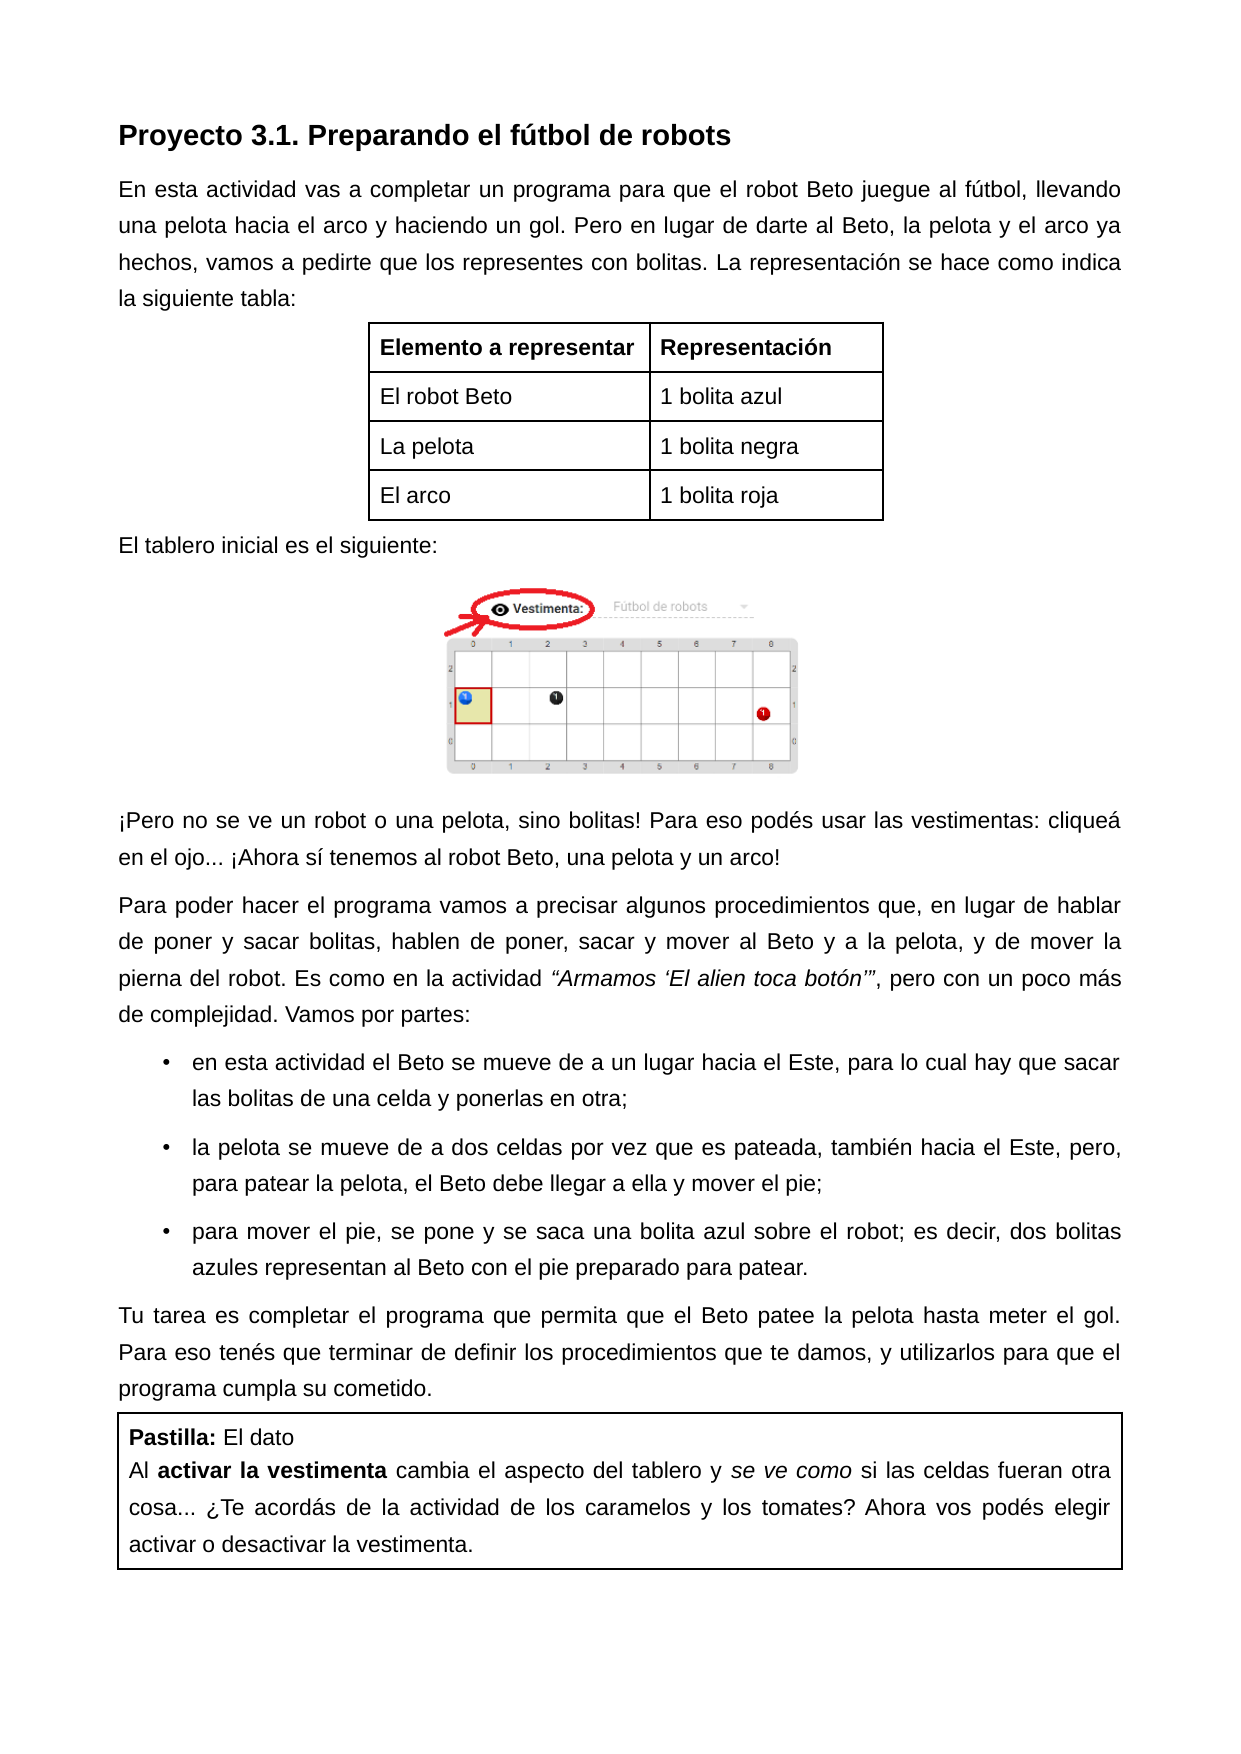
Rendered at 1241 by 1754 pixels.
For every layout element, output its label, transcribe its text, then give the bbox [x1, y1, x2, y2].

list para mover el pie, se pone y se saca una bolita azul sobre el robot; es decir, dos bolitas azules representan al Beto con el pie preparado para patear. [162, 1218, 1122, 1281]
picture [439, 580, 801, 785]
text El tablero inicial es el siguiente: [118, 532, 1122, 559]
list la pelota se mueve de a dos celdas por vez que es pateada, también hacia el Este, pero, para patear la pelota, el Beto debe llegar a ella y mover el pie; [162, 1133, 1122, 1196]
table_cell El robot Beto [370, 373, 649, 420]
table_header Pastilla: El dato Al activar la vestimenta cambia el aspecto del tablero y se ve como si las celdas fueran otra cosa... ¿Te acordás de la actividad de los caramelos y los tomates? Ahora vos podés elegir activar o desactivar la vestimenta. [119, 1414, 1121, 1567]
text Proyecto 3.1. Preparando el fútbol de robots [118, 118, 1122, 152]
text Tu tarea es completar el programa que permita que el Beto patee la pelota hasta meter el gol. Para eso tenés que terminar de definir los procedimientos que te damos, y utilizarlos para que el programa cumpla su cometido. [118, 1302, 1122, 1402]
table_cell 1 bolita azul [651, 373, 882, 420]
list en esta actividad el Beto se mueve de a un lugar hacia el Este, para lo cual hay que sacar las bolitas de una celda y ponerlas en otra; [162, 1049, 1122, 1112]
table_header Elemento a representar [370, 324, 649, 371]
table_cell La pelota [370, 422, 649, 469]
text Para poder hacer el programa vamos a precisar algunos procedimientos que, en lugar de hablar de poner y sacar bolitas, hablen de poner, sacar y mover al Beto y a la pelota, y de mover la pierna del robot. Es como en la actividad “Armamos ‘El alien toca botón’”, pero con un poco más de complejidad. Vamos por partes: [118, 892, 1122, 1027]
text ¡Pero no se ve un robot o una pelota, sino bolitas! Para eso podés usar las vestimentas: cliqueá en el ojo... ¡Ahora sí tenemos al robot Beto, una pelota y un arco! [118, 807, 1122, 870]
list En esta actividad vas a completar un programa para que el robot Beto juegue al fútbol, llevando una pelota hacia el arco y haciendo un gol. Pero en lugar de darte al Beto, la pelota y el arco ya hechos, vamos a pedirte que los representes con bolitas. La representación se hace como indica la siguiente tabla: [118, 176, 1122, 312]
table_header Representación [651, 324, 882, 371]
table_cell 1 bolita roja [651, 471, 882, 519]
table_cell El arco [370, 471, 649, 519]
table_cell 1 bolita negra [651, 422, 882, 469]
